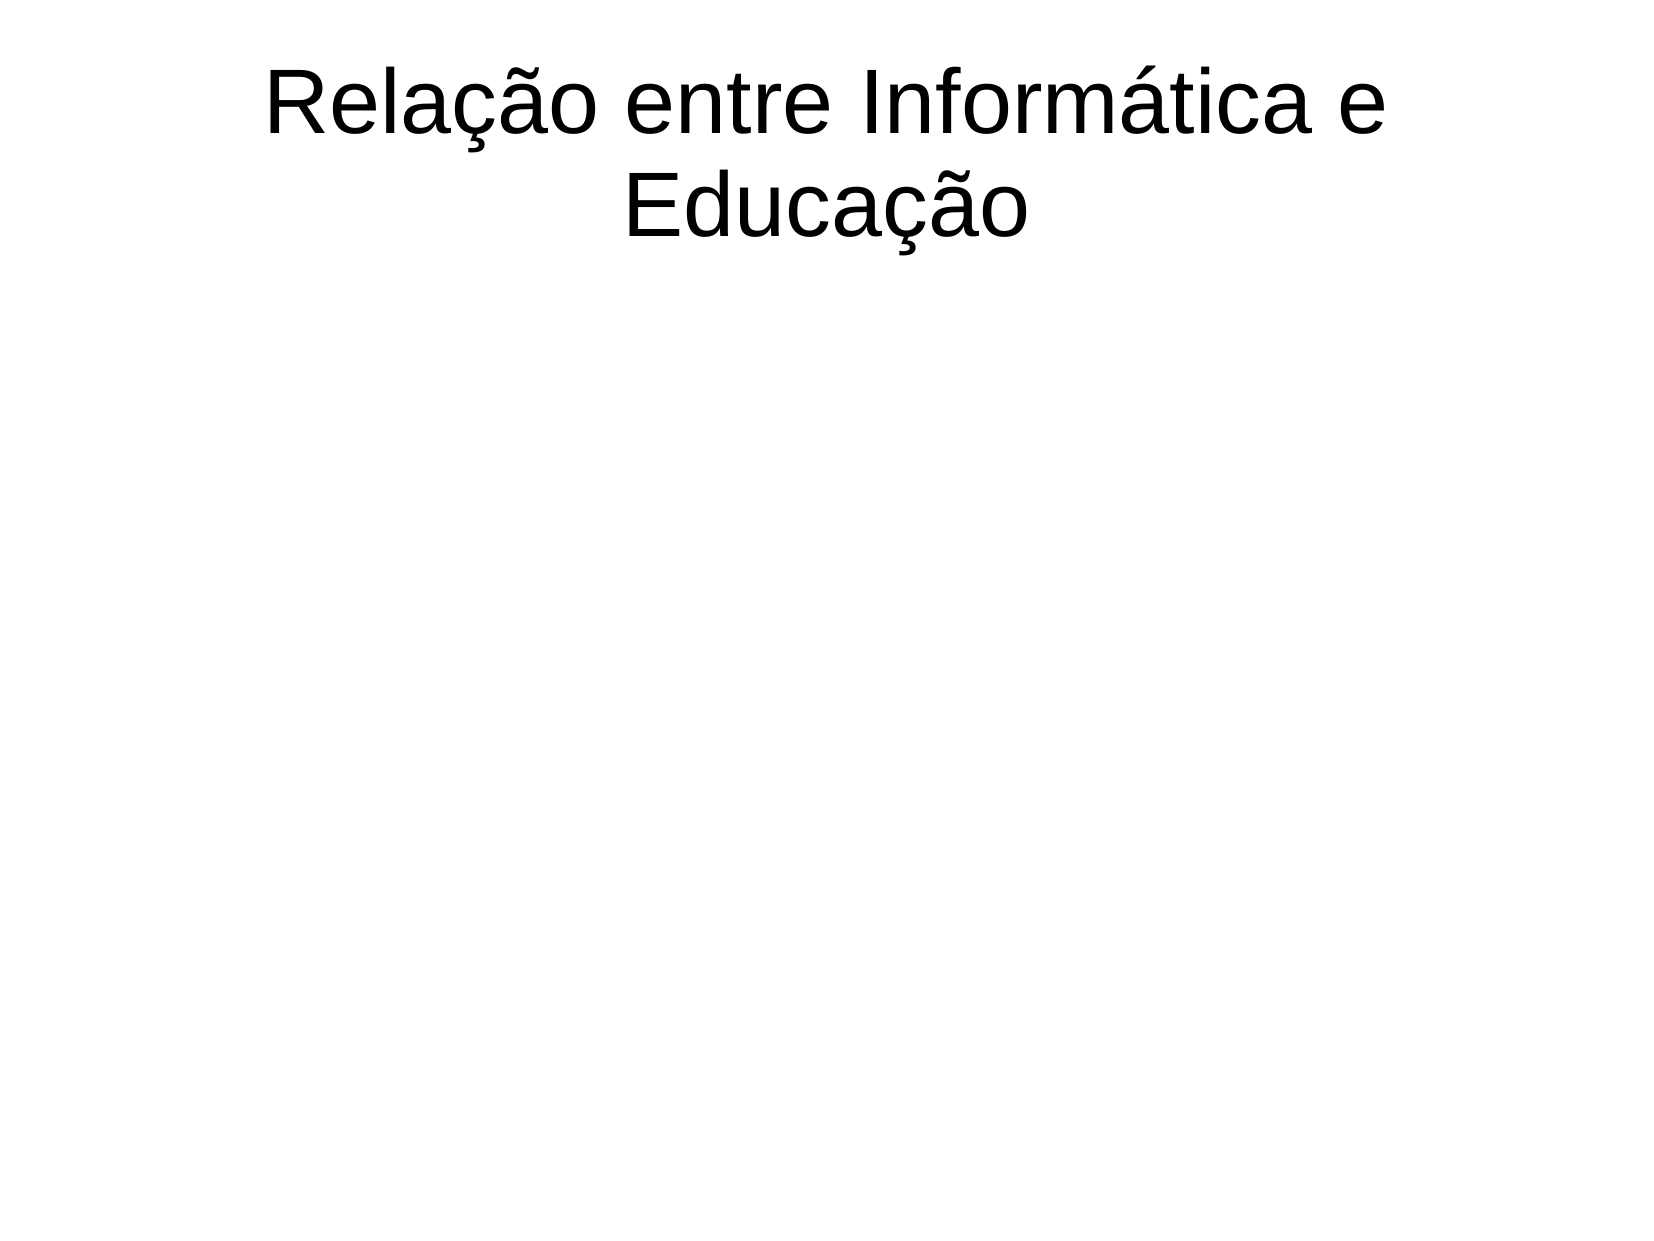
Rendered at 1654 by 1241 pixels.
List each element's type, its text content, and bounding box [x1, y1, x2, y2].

title Relação entre Informática e Educação [82, 50, 1571, 256]
